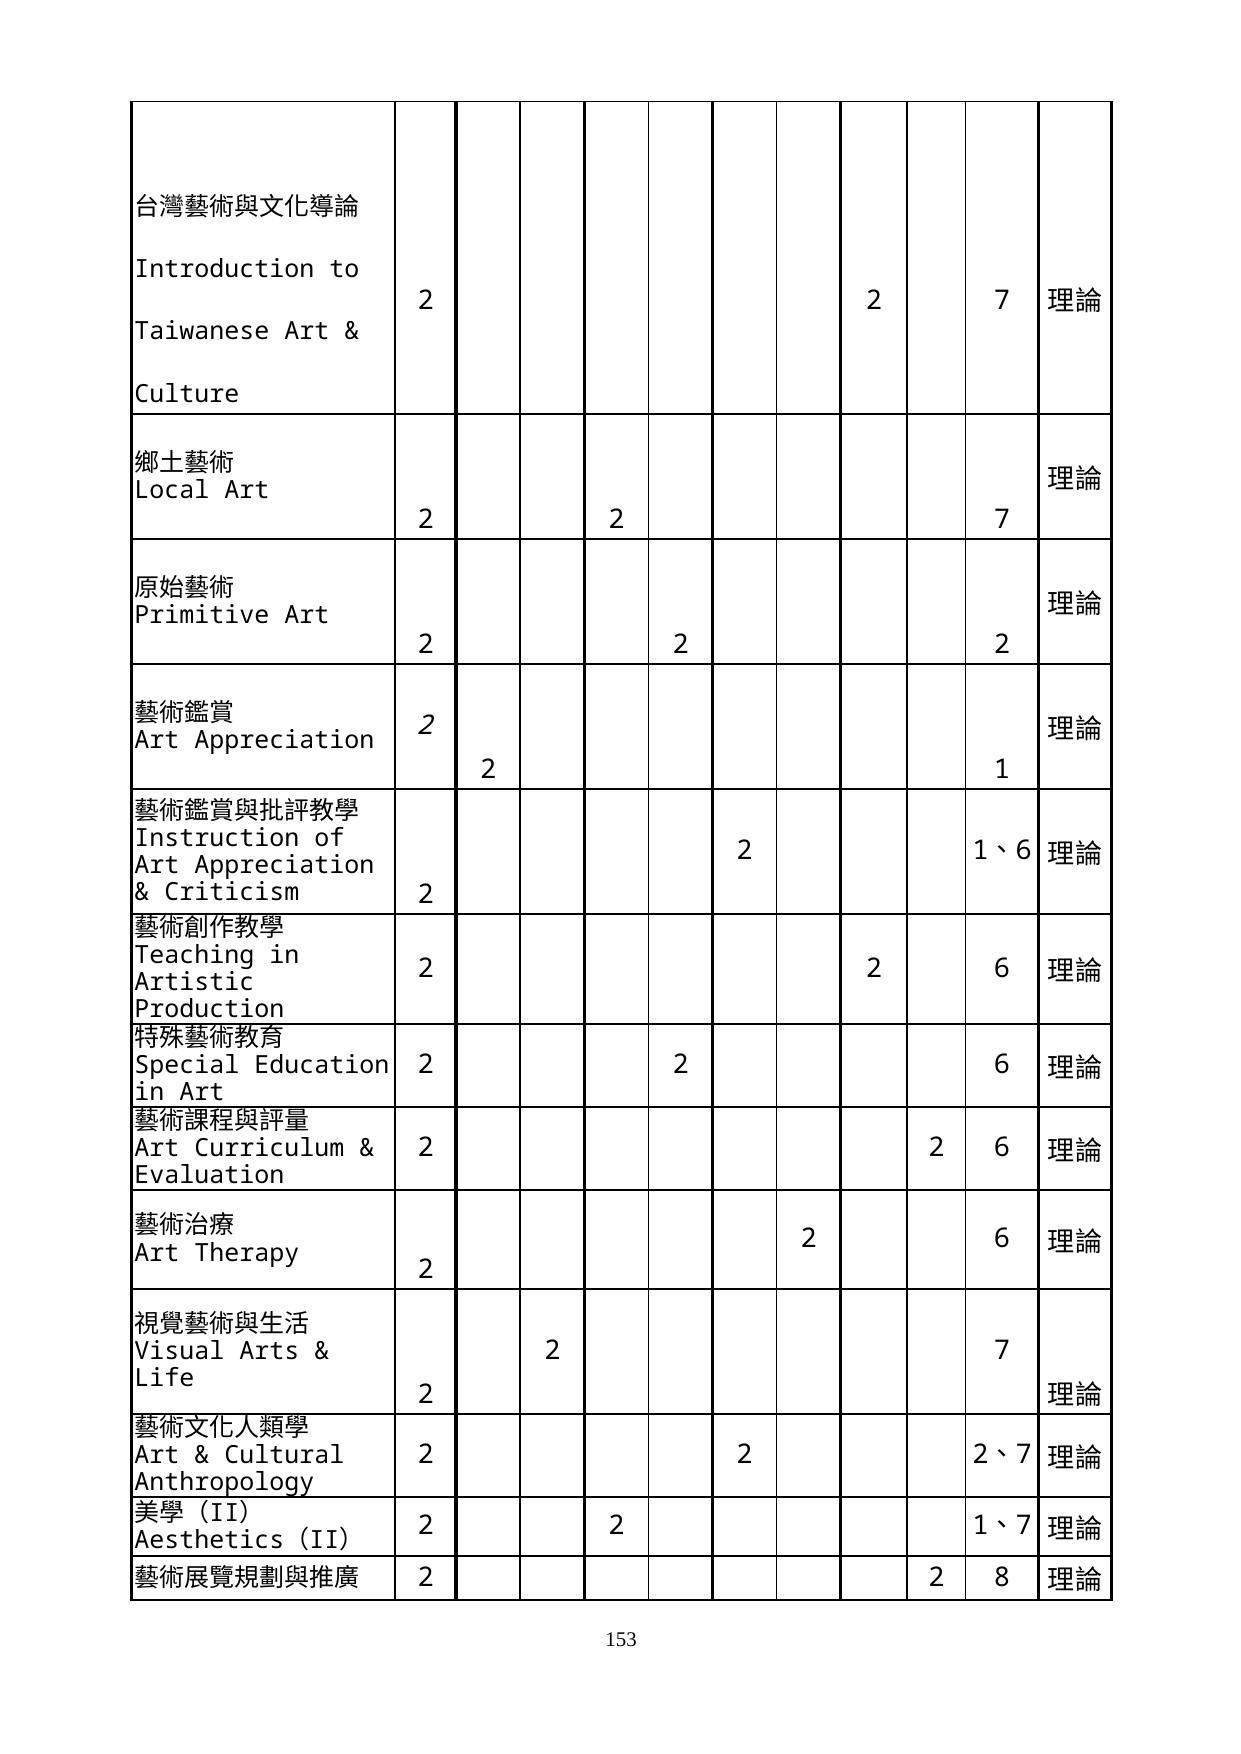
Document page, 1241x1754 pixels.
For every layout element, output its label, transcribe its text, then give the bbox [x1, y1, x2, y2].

table_cell [908, 1025, 965, 1106]
table_cell 2 [396, 790, 454, 913]
table_cell [649, 1498, 711, 1555]
table_cell 理論 [1040, 1415, 1110, 1496]
table_cell [777, 1108, 839, 1189]
table_cell [777, 415, 839, 538]
table_cell [842, 1290, 906, 1413]
table_cell [521, 1191, 583, 1288]
table_cell 理論 [1040, 665, 1110, 788]
table_cell [586, 1415, 648, 1496]
table_cell 2 [396, 1498, 454, 1555]
table_cell 2 [714, 1415, 776, 1496]
table_cell 2 [396, 1025, 454, 1106]
table_cell [521, 790, 583, 913]
table_cell 2 [396, 1290, 454, 1413]
table_cell 6 [966, 1025, 1037, 1106]
table_cell 理論 [1040, 1557, 1110, 1599]
table_cell 2 [586, 1498, 648, 1555]
table_cell 2 [908, 1108, 965, 1189]
table_cell [586, 1290, 648, 1413]
table_cell 6 [966, 915, 1037, 1023]
table_cell [586, 540, 648, 663]
table_cell [842, 1191, 906, 1288]
table_cell 2 [396, 665, 454, 788]
table_cell [649, 1108, 711, 1189]
table_cell 2 [586, 415, 648, 538]
table_cell 原始藝術 Primitive Art [133, 540, 394, 663]
table_cell [586, 1108, 648, 1189]
table_cell [842, 1025, 906, 1106]
table_cell 6 [966, 1108, 1037, 1189]
table_cell [458, 790, 519, 913]
table_cell [649, 102, 711, 413]
table_cell [714, 1108, 776, 1189]
table_cell [842, 790, 906, 913]
table_cell [458, 1557, 519, 1599]
table_cell [521, 540, 583, 663]
table_cell 理論 [1040, 415, 1110, 538]
table_cell 2 [458, 665, 519, 788]
table_cell [521, 415, 583, 538]
table_cell 1 [966, 665, 1037, 788]
table_cell [649, 1415, 711, 1496]
table_cell [649, 415, 711, 538]
table_cell [777, 665, 839, 788]
table_cell [908, 102, 965, 413]
table_cell [458, 1025, 519, 1106]
table_cell 2 [396, 915, 454, 1023]
table_cell [586, 790, 648, 913]
table_cell [777, 1498, 839, 1555]
table_cell 2 [966, 540, 1037, 663]
table_cell 7 [966, 1290, 1037, 1413]
table_cell [777, 1290, 839, 1413]
table_cell 8 [966, 1557, 1037, 1599]
table_cell [649, 1290, 711, 1413]
table_cell 2 [649, 1025, 711, 1106]
table_cell 藝術文化人類學 Art & Cultural Anthropology [133, 1415, 394, 1496]
table_cell [842, 540, 906, 663]
table_cell [842, 1108, 906, 1189]
table_cell 6 [966, 1191, 1037, 1288]
table_cell 理論 [1040, 1108, 1110, 1189]
table_cell [908, 1290, 965, 1413]
table_cell 理論 [1040, 540, 1110, 663]
table_cell [777, 1415, 839, 1496]
table_cell [521, 915, 583, 1023]
table_cell 視覺藝術與生活 Visual Arts & Life [133, 1290, 394, 1413]
table_cell 理論 [1040, 915, 1110, 1023]
table_cell [586, 1557, 648, 1599]
table_cell [714, 1025, 776, 1106]
table_cell 2 [777, 1191, 839, 1288]
table_cell [908, 415, 965, 538]
table_cell [521, 1025, 583, 1106]
table_cell [521, 1108, 583, 1189]
table_cell 7 [966, 415, 1037, 538]
table_cell 2 [714, 790, 776, 913]
table_cell 2 [521, 1290, 583, 1413]
table_cell [458, 1108, 519, 1189]
table_cell [458, 915, 519, 1023]
table_cell 2 [908, 1557, 965, 1599]
table_cell [586, 1191, 648, 1288]
table_cell 2 [396, 1415, 454, 1496]
table_cell [649, 790, 711, 913]
table_cell [842, 1415, 906, 1496]
table_cell [458, 102, 519, 413]
table_cell [908, 1415, 965, 1496]
table_cell [842, 1557, 906, 1599]
table_cell [777, 790, 839, 913]
table_cell 理論 [1040, 102, 1110, 413]
table_cell 理論 [1040, 790, 1110, 913]
table_cell [586, 102, 648, 413]
table_cell 2、7 [966, 1415, 1037, 1496]
table_cell [521, 1498, 583, 1555]
table_cell [777, 540, 839, 663]
table_cell 理論 [1040, 1290, 1110, 1413]
table_cell [777, 1025, 839, 1106]
table_cell [714, 915, 776, 1023]
table_cell 2 [649, 540, 711, 663]
table_cell [458, 1415, 519, 1496]
table_cell [521, 1557, 583, 1599]
table_cell [714, 102, 776, 413]
table_cell 特殊藝術教育 Special Education in Art [133, 1025, 394, 1106]
table_cell [714, 665, 776, 788]
table_cell [908, 915, 965, 1023]
table_cell [842, 1498, 906, 1555]
table_cell 藝術創作教學 Teaching in Artistic Production [133, 915, 394, 1023]
table_cell 2 [396, 540, 454, 663]
table_cell [777, 102, 839, 413]
table_cell [521, 102, 583, 413]
table_cell [842, 665, 906, 788]
table_cell 2 [842, 915, 906, 1023]
table_cell [908, 540, 965, 663]
table_cell [777, 915, 839, 1023]
table_cell [908, 665, 965, 788]
table_cell 1、7 [966, 1498, 1037, 1555]
table_cell [908, 1191, 965, 1288]
table_cell 2 [842, 102, 906, 413]
table_cell 理論 [1040, 1025, 1110, 1106]
table_cell 台灣藝術與文化導論 Introduction to Taiwanese Art & Culture [133, 102, 394, 413]
table_cell 理論 [1040, 1191, 1110, 1288]
table_cell [649, 1191, 711, 1288]
table_cell [649, 915, 711, 1023]
table_cell 藝術鑑賞 Art Appreciation [133, 665, 394, 788]
table_cell [458, 1290, 519, 1413]
table_cell [777, 1557, 839, 1599]
table_cell [714, 540, 776, 663]
table_cell [714, 1191, 776, 1288]
table_cell 美學（II） Aesthetics（II） [133, 1498, 394, 1555]
table_cell [521, 1415, 583, 1496]
table_cell 藝術治療 Art Therapy [133, 1191, 394, 1288]
table_cell [842, 415, 906, 538]
table_cell [458, 1498, 519, 1555]
table_cell 2 [396, 102, 454, 413]
table_cell 理論 [1040, 1498, 1110, 1555]
table_cell 2 [396, 1557, 454, 1599]
table_cell [714, 415, 776, 538]
table_cell [458, 1191, 519, 1288]
table_cell [458, 415, 519, 538]
table_cell [458, 540, 519, 663]
table_cell 7 [966, 102, 1037, 413]
table_cell 藝術展覽規劃與推廣 [133, 1557, 394, 1599]
table_cell [586, 665, 648, 788]
table_cell [586, 1025, 648, 1106]
table_cell [714, 1290, 776, 1413]
table_cell 藝術課程與評量 Art Curriculum & Evaluation [133, 1108, 394, 1189]
table_cell 2 [396, 415, 454, 538]
table_cell [649, 665, 711, 788]
table_cell 2 [396, 1108, 454, 1189]
table_cell [521, 665, 583, 788]
table_cell 鄉土藝術 Local Art [133, 415, 394, 538]
table_cell 藝術鑑賞與批評教學 Instruction of Art Appreciation & Criticism [133, 790, 394, 913]
table_cell [908, 790, 965, 913]
table_cell [714, 1557, 776, 1599]
table_cell [908, 1498, 965, 1555]
table_cell [714, 1498, 776, 1555]
table_cell [586, 915, 648, 1023]
table_cell 2 [396, 1191, 454, 1288]
table_cell 1、6 [966, 790, 1037, 913]
table_cell [649, 1557, 711, 1599]
